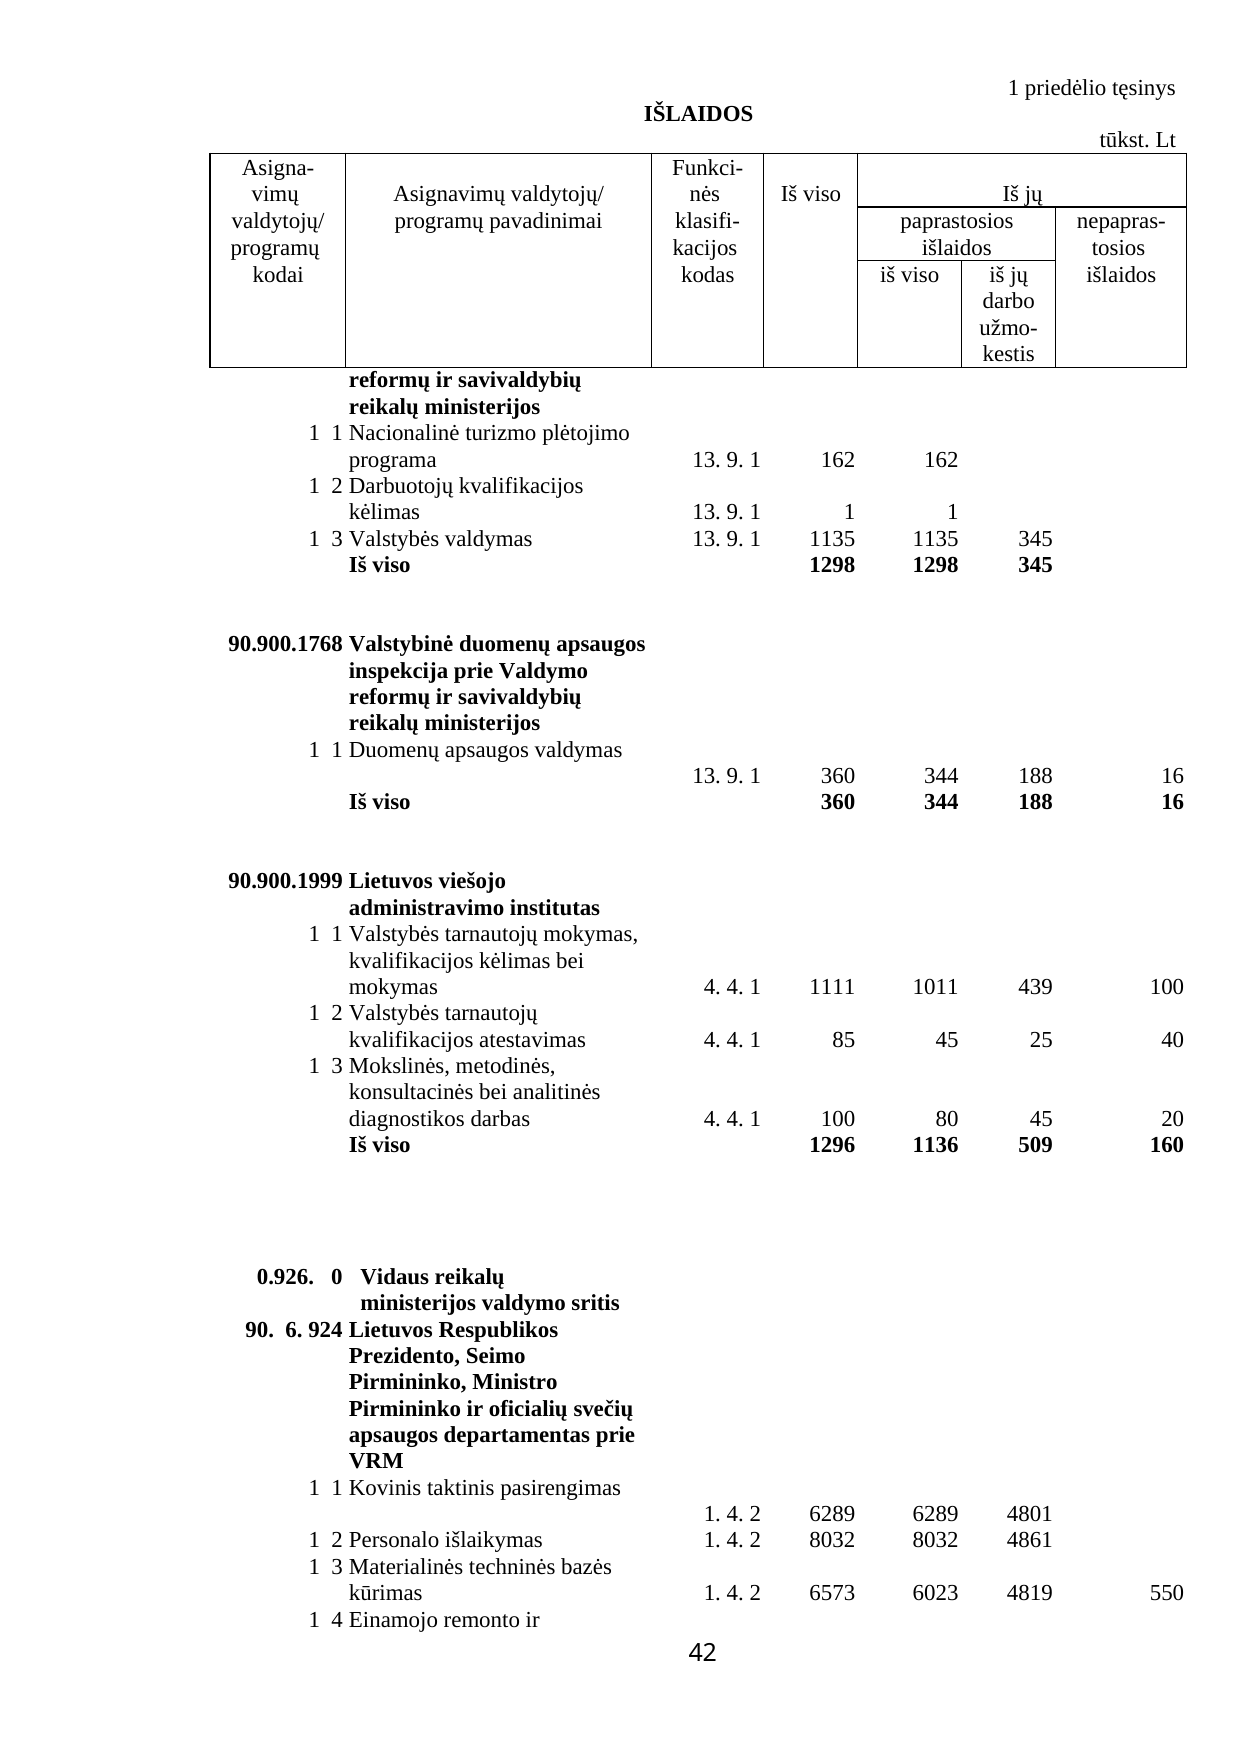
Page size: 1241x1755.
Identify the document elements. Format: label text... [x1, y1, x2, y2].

table_cell [651, 789, 764, 815]
table_cell 1296 [764, 1131, 858, 1158]
table_cell 1 3 [215, 525, 346, 551]
table_cell [210, 1158, 215, 1263]
table_cell Duomenų apsaugos valdymas [346, 736, 651, 788]
table_cell [764, 578, 858, 630]
table_cell [210, 736, 215, 788]
table_cell [651, 1263, 764, 1316]
table_cell [210, 419, 215, 472]
table_cell 1 [858, 472, 961, 525]
table_cell [858, 1263, 961, 1316]
table_cell [1056, 1263, 1187, 1316]
table_cell 1 1 [215, 920, 346, 999]
table_cell 1 2 [215, 1527, 346, 1553]
table_cell Iš viso [764, 154, 857, 206]
table_cell [346, 260, 651, 367]
table_cell Personalo išlaikymas [346, 1527, 651, 1553]
table_cell [210, 630, 215, 736]
table_cell [651, 1158, 764, 1263]
table_cell [215, 578, 346, 630]
table_cell [215, 815, 346, 868]
table_cell [858, 1158, 961, 1263]
table_cell 1. 4. 2 [651, 1553, 764, 1606]
table_cell [1056, 1474, 1187, 1527]
table_cell 90. 6. 924 [215, 1316, 346, 1474]
table_cell [210, 1553, 215, 1606]
table_cell [1056, 1158, 1187, 1263]
table_cell 1135 [858, 525, 961, 551]
table_cell 6289 [858, 1474, 961, 1527]
table_cell [961, 472, 1056, 525]
table_cell [858, 815, 961, 868]
table_cell Asigna-vimų [211, 154, 345, 206]
table_cell tūkst. Lt [210, 126, 1187, 153]
table_cell 509 [961, 1131, 1056, 1158]
table_cell [1056, 815, 1187, 868]
table_cell 4. 4. 1 [651, 920, 764, 999]
table_cell Vidaus reikalų ministerijos valdymo sritis [346, 1263, 651, 1316]
table_cell [1056, 419, 1187, 472]
table_cell Funkci-nės [652, 154, 763, 206]
table_cell [858, 368, 961, 419]
table_cell programų pavadinimai [346, 206, 651, 260]
table_cell 1 [764, 472, 858, 525]
table_cell [1056, 551, 1187, 578]
table_cell [764, 815, 858, 868]
table_cell iš jų darbo užmo-kestis [962, 261, 1055, 367]
table_cell [764, 630, 858, 736]
table_cell [651, 1316, 764, 1474]
table_cell [651, 1131, 764, 1158]
table_cell 85 [764, 999, 858, 1052]
table_cell 13. 9. 1 [651, 419, 764, 472]
table_cell [210, 1131, 215, 1158]
table_cell [764, 260, 857, 367]
table_cell 360 [764, 736, 858, 788]
table_cell [961, 630, 1056, 736]
table_cell [210, 1527, 215, 1553]
table_cell 360 [764, 789, 858, 815]
table_cell 162 [764, 419, 858, 472]
table_cell [210, 1316, 215, 1474]
table_cell išlaidos [1056, 260, 1186, 367]
table_cell Išlaidos [210, 100, 1187, 126]
table_cell [1056, 525, 1187, 551]
table_cell [651, 1606, 764, 1632]
table_cell iš viso [858, 261, 961, 367]
table_cell Iš jų [858, 154, 1186, 206]
table_cell [1056, 578, 1187, 630]
table_cell Lietuvos Respublikos Prezidento, Seimo Pirmininko, Ministro Pirmininko ir oficialių svečių apsaugos departamentas prie VRM [346, 1316, 651, 1474]
table_cell [210, 578, 215, 630]
table_cell 345 [961, 551, 1056, 578]
table_cell [210, 368, 215, 419]
table_cell 4. 4. 1 [651, 1052, 764, 1131]
table_cell [764, 1606, 858, 1632]
table_cell 550 [1056, 1553, 1187, 1606]
table_cell 1 4 [215, 1606, 346, 1632]
table_cell Darbuotojų kvalifikacijos kėlimas [346, 472, 651, 525]
table_cell Valstybės valdymas [346, 525, 651, 551]
table_cell [210, 525, 215, 551]
table_cell [651, 578, 764, 630]
table_cell 4. 4. 1 [651, 999, 764, 1052]
table_cell 25 [961, 999, 1056, 1052]
table_cell 40 [1056, 999, 1187, 1052]
table_cell 8032 [858, 1527, 961, 1553]
table_cell [215, 1158, 346, 1263]
table_cell [961, 419, 1056, 472]
table_cell [651, 815, 764, 868]
table_cell [764, 206, 857, 260]
table_cell 1. 4. 2 [651, 1527, 764, 1553]
table_cell 1135 [764, 525, 858, 551]
table_cell [210, 920, 215, 999]
table_cell [764, 1316, 858, 1474]
table_cell 1 2 [215, 999, 346, 1052]
table_cell [210, 1474, 215, 1527]
table_cell [215, 551, 346, 578]
table_cell [210, 789, 215, 815]
table_cell 1 2 [215, 472, 346, 525]
table_cell 6573 [764, 1553, 858, 1606]
table_cell [961, 368, 1056, 419]
table_cell 162 [858, 419, 961, 472]
table_cell 4801 [961, 1474, 1056, 1527]
table_cell Asignavimų valdytojų/ [346, 154, 651, 206]
table_cell [1056, 1606, 1187, 1632]
table_cell [1056, 472, 1187, 525]
table_cell 1 1 [215, 736, 346, 788]
table_cell 45 [858, 999, 961, 1052]
table_cell Lietuvos viešojo administravimo institutas [346, 868, 651, 920]
table_cell 20 [1056, 1052, 1187, 1131]
table_cell [858, 630, 961, 736]
table_cell Mokslinės, metodinės, konsultacinės bei analitinės diagnostikos darbas [346, 1052, 651, 1131]
table_cell 345 [961, 525, 1056, 551]
table_cell 344 [858, 736, 961, 788]
table_cell 6023 [858, 1553, 961, 1606]
table_cell 45 [961, 1052, 1056, 1131]
table_cell 80 [858, 1052, 961, 1131]
table_cell [210, 472, 215, 525]
table_cell kodai [211, 260, 345, 367]
table_cell kodas [652, 260, 763, 367]
table_cell valdytojų/programų [211, 206, 345, 260]
table_cell [651, 551, 764, 578]
table_cell 1 3 [215, 1052, 346, 1131]
table_cell [215, 789, 346, 815]
table_cell paprastosios išlaidos [858, 208, 1055, 260]
table_cell [210, 1052, 215, 1131]
table_cell 188 [961, 789, 1056, 815]
table_cell 1298 [764, 551, 858, 578]
table_cell [215, 1131, 346, 1158]
table_cell 4819 [961, 1553, 1056, 1606]
table_cell 8032 [764, 1527, 858, 1553]
table_cell 1 1 [215, 419, 346, 472]
table_cell [215, 368, 346, 419]
table_cell [1056, 368, 1187, 419]
table_cell [346, 815, 651, 868]
table_cell 6289 [764, 1474, 858, 1527]
table_cell [961, 868, 1056, 920]
table_cell [210, 868, 215, 920]
table_cell Valstybės tarnautojų kvalifikacijos atestavimas [346, 999, 651, 1052]
table_cell klasifi-kacijos [652, 206, 763, 260]
table_cell 439 [961, 920, 1056, 999]
table_cell Iš viso [346, 1131, 651, 1158]
table_cell 16 [1056, 789, 1187, 815]
table_cell 1011 [858, 920, 961, 999]
table_cell [961, 1263, 1056, 1316]
table_cell Valstybės tarnautojų mokymas, kvalifikacijos kėlimas bei mokymas [346, 920, 651, 999]
table_cell nepapras-tosios [1056, 208, 1186, 260]
table_cell [210, 1606, 215, 1632]
table_cell 90.900.1999 [215, 868, 346, 920]
table_cell [858, 1316, 961, 1474]
table_cell 1298 [858, 551, 961, 578]
table_cell [346, 578, 651, 630]
table_cell [210, 815, 215, 868]
table_cell [346, 1158, 651, 1263]
table_cell 1111 [764, 920, 858, 999]
table_cell 100 [764, 1052, 858, 1131]
table_cell 1 3 [215, 1553, 346, 1606]
table_cell 100 [1056, 920, 1187, 999]
table_cell 90.900.1768 [215, 630, 346, 736]
table_cell [858, 868, 961, 920]
table_cell [858, 578, 961, 630]
table_cell [1056, 1527, 1187, 1553]
table_cell 16 [1056, 736, 1187, 788]
table_cell Einamojo remonto ir [346, 1606, 651, 1632]
table_cell [1056, 630, 1187, 736]
table_cell [651, 630, 764, 736]
table_cell Iš viso [346, 789, 651, 815]
table_cell 4861 [961, 1527, 1056, 1553]
table_cell [1056, 1316, 1187, 1474]
table_header 1 priedėlio tęsinys [210, 74, 1187, 100]
table_cell 1136 [858, 1131, 961, 1158]
table_cell Iš viso [346, 551, 651, 578]
table_cell [858, 1606, 961, 1632]
table_cell 13. 9. 1 [651, 736, 764, 788]
table_cell reformų ir savivaldybių reikalų ministerijos [346, 368, 651, 419]
table_cell 13. 9. 1 [651, 472, 764, 525]
table_cell 344 [858, 789, 961, 815]
table_cell [764, 1158, 858, 1263]
table_cell [961, 1158, 1056, 1263]
table_cell [210, 1263, 215, 1316]
table_cell 160 [1056, 1131, 1187, 1158]
table_cell Nacionalinė turizmo plėtojimo programa [346, 419, 651, 472]
table_cell [764, 868, 858, 920]
table_cell 13. 9. 1 [651, 525, 764, 551]
table_cell [210, 999, 215, 1052]
table_cell Materialinės techninės bazės kūrimas [346, 1553, 651, 1606]
table_cell Valstybinė duomenų apsaugos inspekcija prie Valdymo reformų ir savivaldybių reikalų ministerijos [346, 630, 651, 736]
table_cell 1 1 [215, 1474, 346, 1527]
table_cell [210, 551, 215, 578]
table_cell [961, 578, 1056, 630]
table_cell [961, 1606, 1056, 1632]
table_cell Kovinis taktinis pasirengimas [346, 1474, 651, 1527]
table_cell [764, 368, 858, 419]
table_cell [651, 368, 764, 419]
table_cell [1056, 868, 1187, 920]
table_cell 0.926. 0 [215, 1263, 346, 1316]
table_cell [651, 868, 764, 920]
table_cell [961, 815, 1056, 868]
table_cell [961, 1316, 1056, 1474]
table_cell 1. 4. 2 [651, 1474, 764, 1527]
table_cell [764, 1263, 858, 1316]
table_cell 188 [961, 736, 1056, 788]
